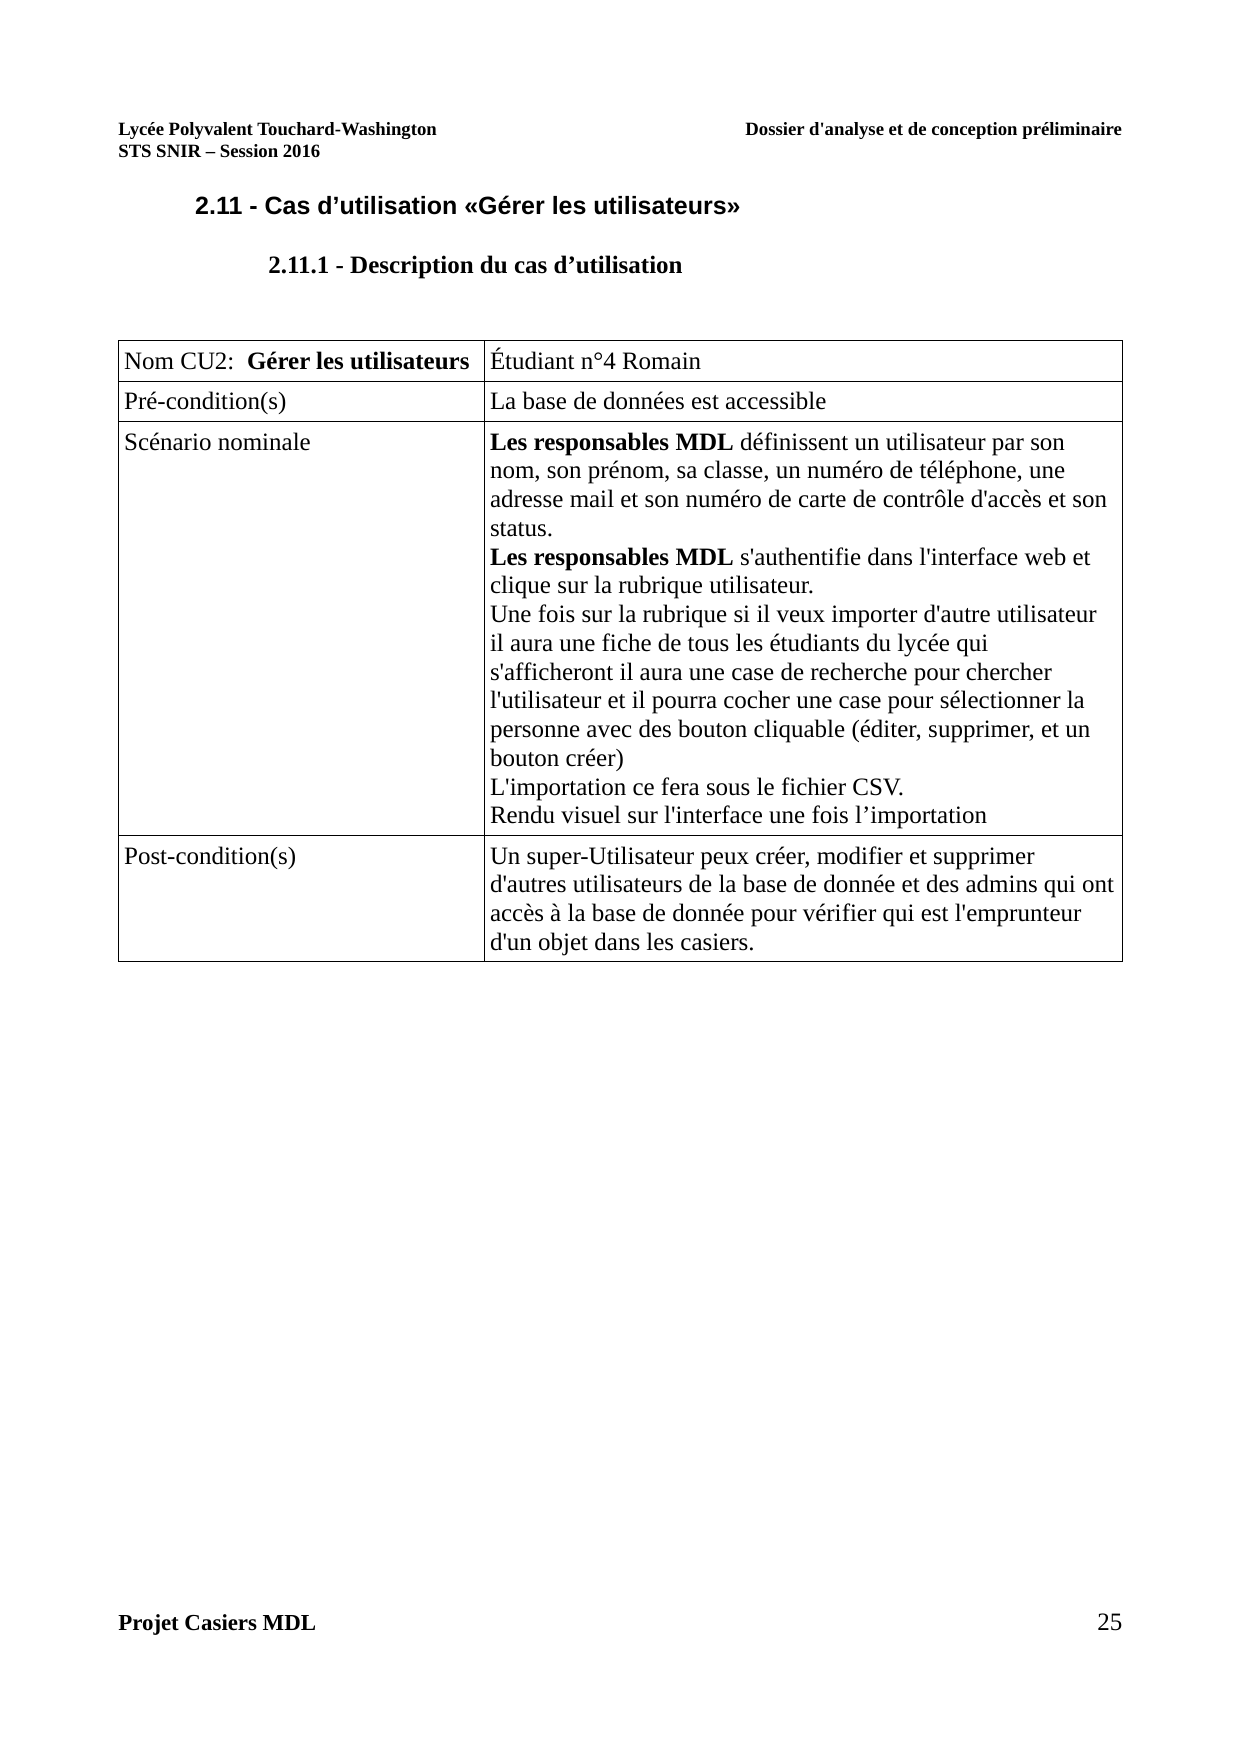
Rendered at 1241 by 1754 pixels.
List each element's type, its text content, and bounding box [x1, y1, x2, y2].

table_cell Post-condition(s) [119, 836, 484, 961]
table_cell Scénario nominale [119, 422, 484, 835]
subtitle 2.11.1 - Description du cas d’utilisation [118, 247, 1122, 280]
subtitle 2.11 - Cas d’utilisation «Gérer les utilisateurs» [195, 191, 1122, 219]
table_header Nom CU2: Gérer les utilisateurs [119, 341, 484, 381]
table_cell Les responsables MDL définissent un utilisateur par son nom, son prénom, sa classe, un numéro de téléphone, une adresse mail et son numéro de carte de contrôle d'accès et son status. Les responsables MDL s'authentifie dans l'interface web et clique sur la rubrique utilisateur. Une fois sur la rubrique si il veux importer d'autre utilisateur il aura une fiche de tous les étudiants du lycée qui s'afficheront il aura une case de recherche pour chercher l'utilisateur et il pourra cocher une case pour sélectionner la personne avec des bouton cliquable (éditer, supprimer, et un bouton créer) L'importation ce fera sous le fichier CSV. Rendu visuel sur l'interface une fois l’importation [485, 422, 1122, 835]
table_cell Pré-condition(s) [119, 382, 484, 421]
table_header Étudiant n°4 Romain [485, 341, 1122, 381]
table_cell Un super-Utilisateur peux créer, modifier et supprimer d'autres utilisateurs de la base de donnée et des admins qui ont accès à la base de donnée pour vérifier qui est l'emprunteur d'un objet dans les casiers. [485, 836, 1122, 961]
table_cell La base de données est accessible [485, 382, 1122, 421]
